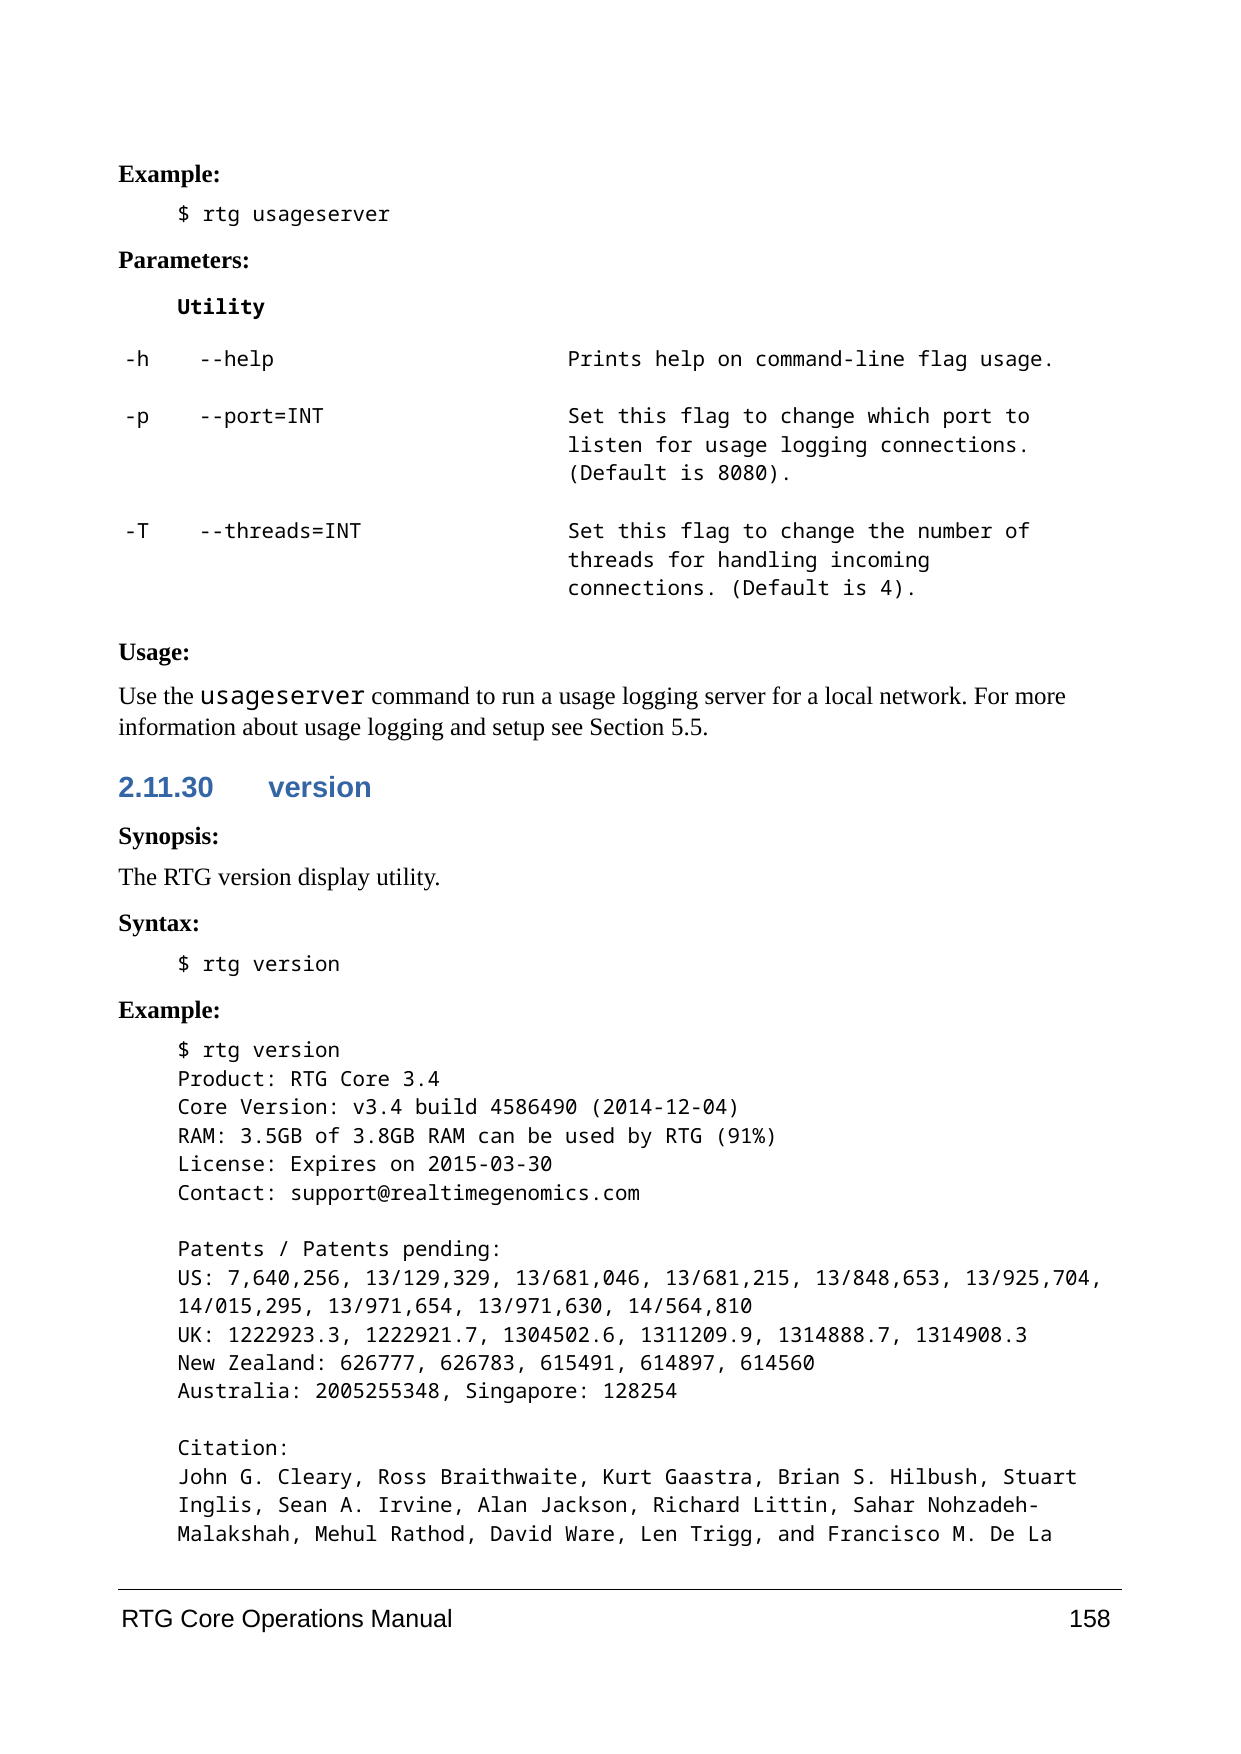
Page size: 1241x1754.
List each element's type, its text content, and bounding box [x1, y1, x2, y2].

text $ rtg usageserver [177, 199, 1122, 228]
text Utility [177, 292, 1122, 320]
text Product: RTG Core 3.4 [177, 1064, 1122, 1092]
text John G. Cleary, Ross Braithwaite, Kurt Gaastra, Brian S. Hilbush, Stuart Inglis, Sean A. Irvine, Alan Jackson, Richard Littin, Sahar Nohzadeh-Malakshah, Mehul Rathod, David Ware, Len Trigg, and Francisco M. De La [177, 1462, 1122, 1547]
subtitle Usage: [118, 637, 1122, 666]
text Use the usageserver command to run a usage logging server for a local network. For more information about usage logging and setup see Section 5.5. [118, 678, 1122, 741]
text UK: 1222923.3, 1222921.7, 1304502.6, 1311209.9, 1314888.7, 1314908.3 [177, 1320, 1122, 1348]
text Core Version: v3.4 build 4586490 (2014-12-04) [177, 1092, 1122, 1121]
text Citation: [177, 1433, 1122, 1462]
table_cell --threads=INT [193, 505, 561, 619]
table_cell Set this flag to change the number of threads for handling incoming connections. (Default is 4). [561, 505, 1093, 619]
subtitle Example: [118, 995, 1122, 1024]
text Patents / Patents pending: [177, 1234, 1122, 1263]
text The RTG version display utility. [118, 862, 1122, 891]
table_header Prints help on command-line flag usage. [561, 332, 1093, 390]
text US: 7,640,256, 13/129,329, 13/681,046, 13/681,215, 13/848,653, 13/925,704, 14/015,295, 13/971,654, 13/971,630, 14/564,810 [177, 1263, 1122, 1320]
subtitle Example: [118, 159, 1122, 187]
text Contact: support@realtimegenomics.com [177, 1178, 1122, 1206]
text New Zealand: 626777, 626783, 615491, 614897, 614560 [177, 1348, 1122, 1377]
table_cell -p [118, 390, 193, 505]
table_cell --port=INT [193, 390, 561, 505]
subtitle Parameters: [118, 245, 1122, 274]
text RAM: 3.5GB of 3.8GB RAM can be used by RTG (91%) [177, 1121, 1122, 1149]
table_header -h [118, 332, 193, 390]
table_cell -T [118, 505, 193, 619]
table_header --help [193, 332, 561, 390]
text Australia: 2005255348, Singapore: 128254 [177, 1377, 1122, 1405]
text $ rtg version [177, 1035, 1122, 1064]
text License: Expires on 2015-03-30 [177, 1149, 1122, 1178]
subtitle version [118, 770, 1122, 803]
subtitle Synopsis: [118, 821, 1122, 850]
text $ rtg version [177, 949, 1122, 977]
table_cell Set this flag to change which port to listen for usage logging connections. (Default is 8080). [561, 390, 1093, 505]
subtitle Syntax: [118, 908, 1122, 937]
